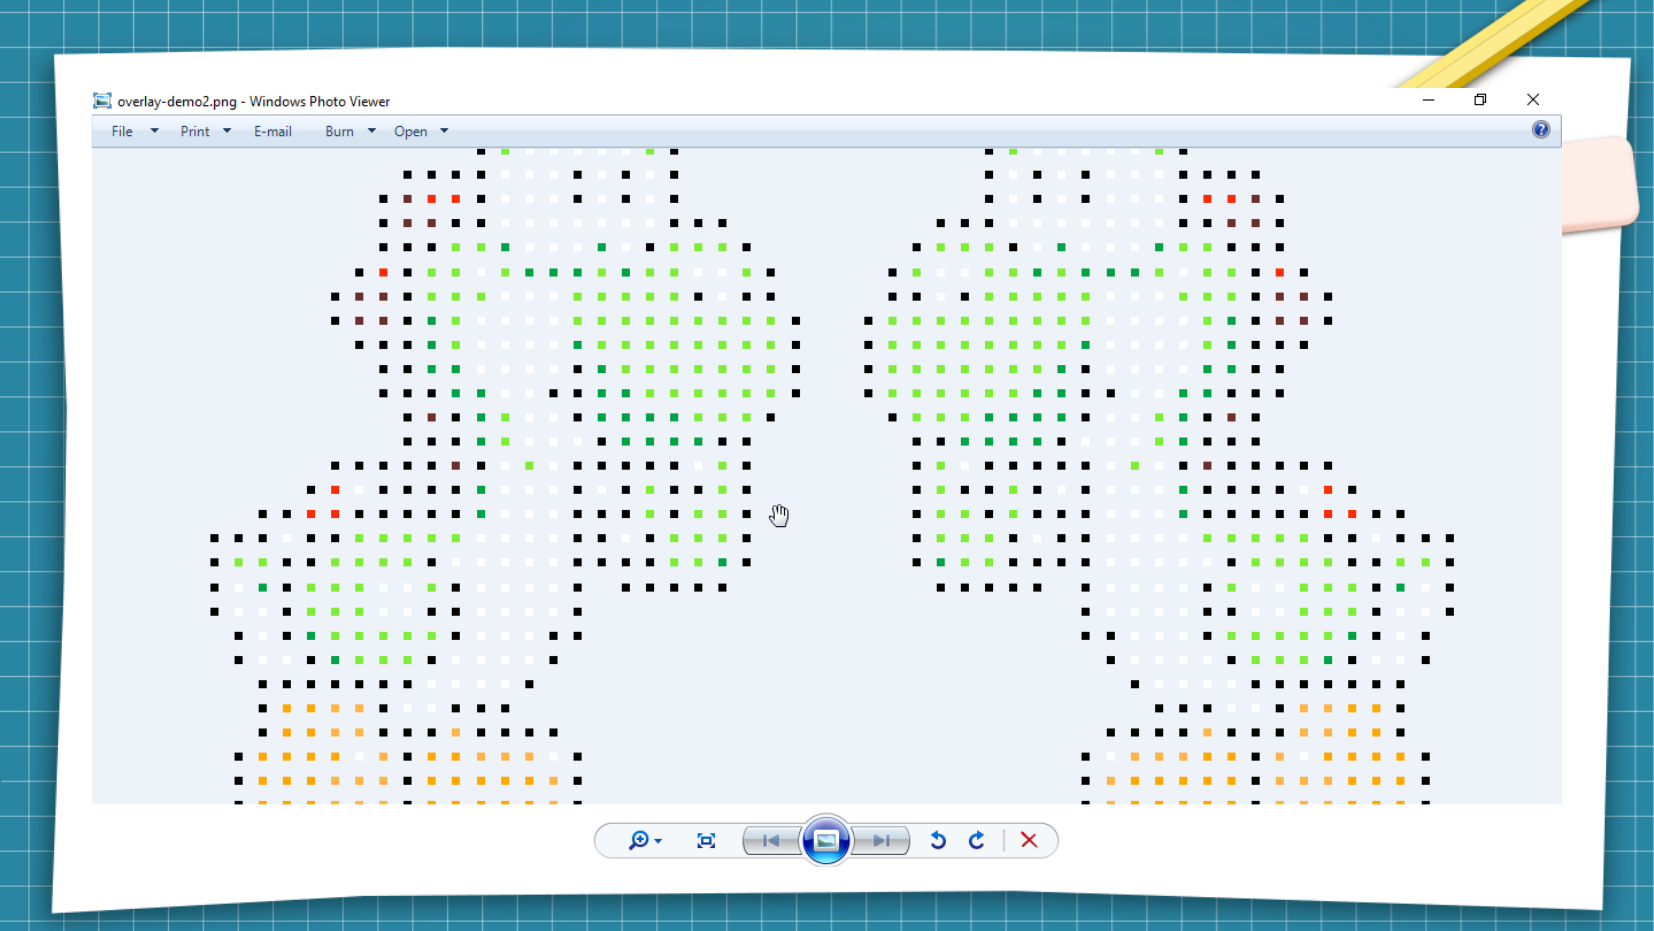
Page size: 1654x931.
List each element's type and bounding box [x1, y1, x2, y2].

picture [91, 88, 1562, 867]
